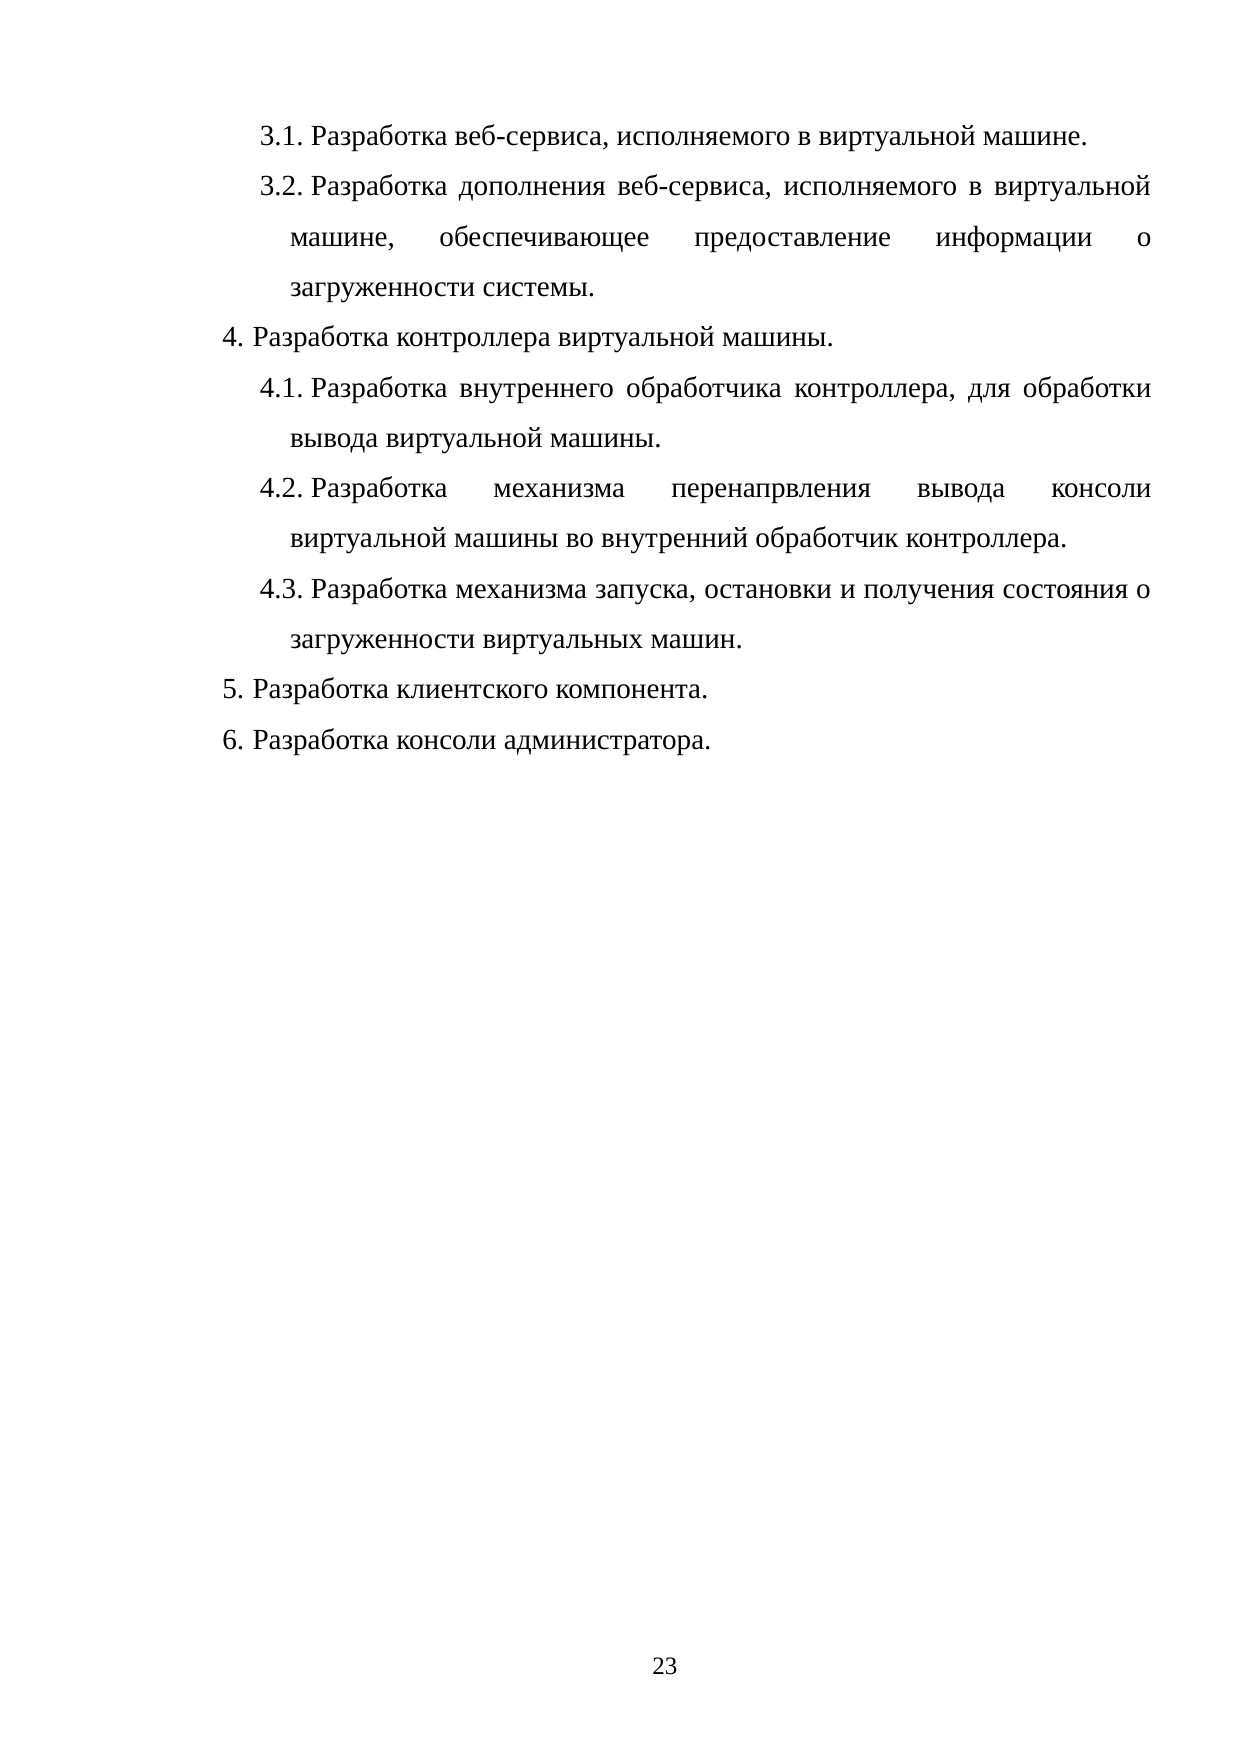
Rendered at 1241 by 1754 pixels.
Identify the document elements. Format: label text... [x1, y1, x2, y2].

list Разработка веб-сервиса, исполняемого в виртуальной машине. [252, 118, 1152, 152]
list Разработка дополнения веб-сервиса, исполняемого в виртуальной машине, обеспечивающее предоставление информации о загруженности системы. [252, 168, 1152, 303]
list Разработка контроллера виртуальной машины. [215, 319, 1152, 353]
list Разработка внутреннего обработчика контроллера, для обработки вывода виртуальной машины. [252, 370, 1152, 453]
list Разработка механизма запуска, остановки и получения состояния о загруженности виртуальных машин. [252, 571, 1152, 655]
list Разработка механизма перенапрвления вывода консоли виртуальной машины во внутренний обработчик контроллера. [252, 470, 1152, 554]
list Разработка клиентского компонента. [215, 672, 1152, 705]
list Разработка консоли администратора. [215, 722, 1152, 755]
